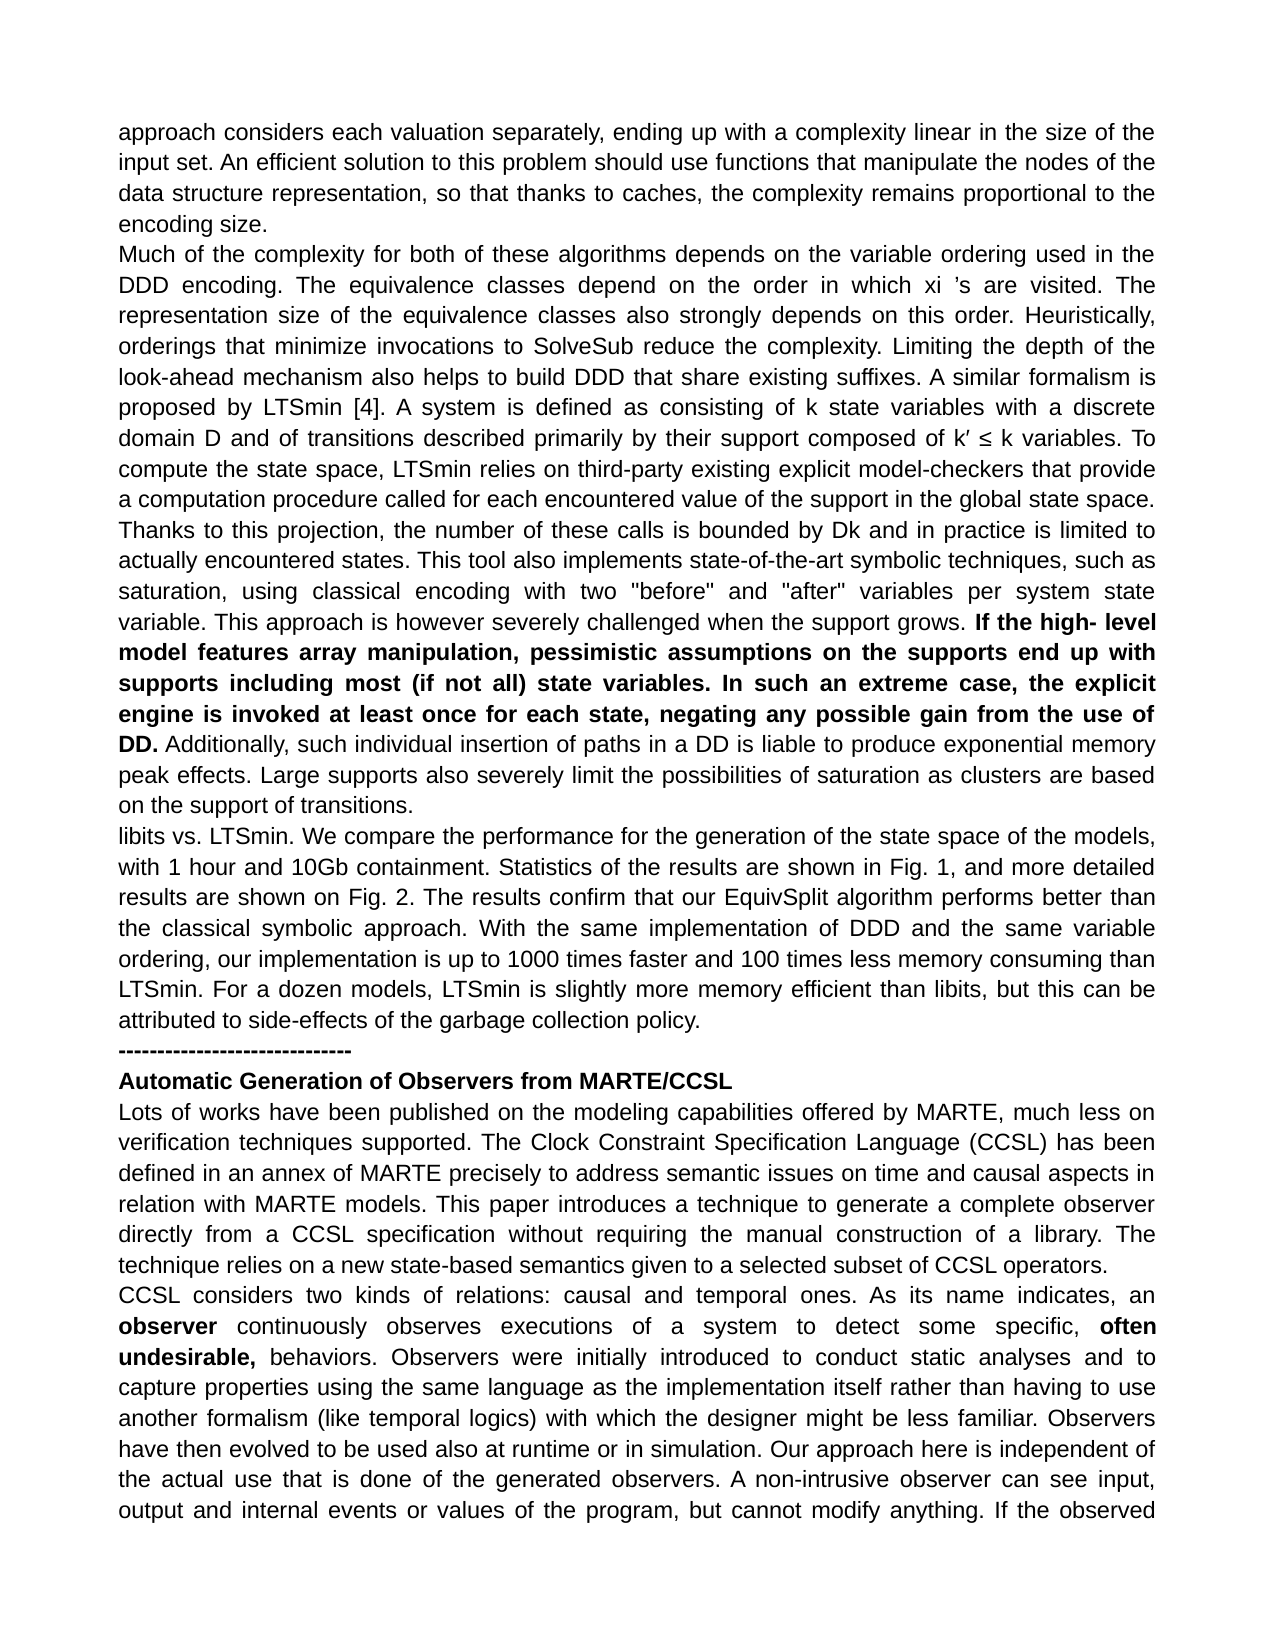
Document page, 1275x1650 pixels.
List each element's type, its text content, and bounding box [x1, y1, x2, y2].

text approach considers each valuation separately, ending up with a complexity linear in the size of the input set. An efficient solution to this problem should use functions that manipulate the nodes of the data structure representation, so that thanks to caches, the complexity remains proportional to the encoding size. [118, 118, 1157, 237]
text ------------------------------ [118, 1037, 1157, 1064]
text Lots of works have been published on the modeling capabilities offered by MARTE, much less on verification techniques supported. The Clock Constraint Specification Language (CCSL) has been defined in an annex of MARTE precisely to address semantic issues on time and causal aspects in relation with MARTE models. This paper introduces a technique to generate a complete observer directly from a CCSL specification without requiring the manual construction of a library. The technique relies on a new state-based semantics given to a selected subset of CCSL operators. [118, 1098, 1157, 1278]
text CCSL considers two kinds of relations: causal and temporal ones. As its name indicates, an observer continuously observes executions of a system to detect some specific, often undesirable, behaviors. Observers were initially introduced to conduct static analyses and to capture properties using the same language as the implementation itself rather than having to use another formalism (like temporal logics) with which the designer might be less familiar. Observers have then evolved to be used also at runtime or in simulation. Our approach here is independent of the actual use that is done of the generated observers. A non-intrusive observer can see input, output and internal events or values of the program, but cannot modify anything. If the observed [118, 1282, 1157, 1523]
text Automatic Generation of Observers from MARTE/CCSL [118, 1067, 1157, 1094]
text libits vs. LTSmin. We compare the performance for the generation of the state space of the models, with 1 hour and 10Gb containment. Statistics of the results are shown in Fig. 1, and more detailed results are shown on Fig. 2. The results confirm that our EquivSplit algorithm performs better than the classical symbolic approach. With the same implementation of DDD and the same variable ordering, our implementation is up to 1000 times faster and 100 times less memory consuming than LTSmin. For a dozen models, LTSmin is slightly more memory efficient than libits, but this can be attributed to side-effects of the garbage collection policy. [118, 822, 1157, 1033]
text Much of the complexity for both of these algorithms depends on the variable ordering used in the DDD encoding. The equivalence classes depend on the order in which xi ’s are visited. The representation size of the equivalence classes also strongly depends on this order. Heuristically, orderings that minimize invocations to SolveSub reduce the complexity. Limiting the depth of the look-ahead mechanism also helps to build DDD that share existing suffixes. A similar formalism is proposed by LTSmin [4]. A system is defined as consisting of k state variables with a discrete domain D and of transitions described primarily by their support composed of k′ ≤ k variables. To compute the state space, LTSmin relies on third-party existing explicit model-checkers that provide a computation procedure called for each encountered value of the support in the global state space. Thanks to this projection, the number of these calls is bounded by Dk and in practice is limited to actually encountered states. This tool also implements state-of-the-art symbolic techniques, such as saturation, using classical encoding with two "before" and "after" variables per system state variable. This approach is however severely challenged when the support grows. If the high- level model features array manipulation, pessimistic assumptions on the supports end up with supports including most (if not all) state variables. In such an extreme case, the explicit engine is invoked at least once for each state, negating any possible gain from the use of DD. Additionally, such individual insertion of paths in a DD is liable to produce exponential memory peak effects. Large supports also severely limit the possibilities of saturation as clusters are based on the support of transitions. [118, 241, 1157, 819]
